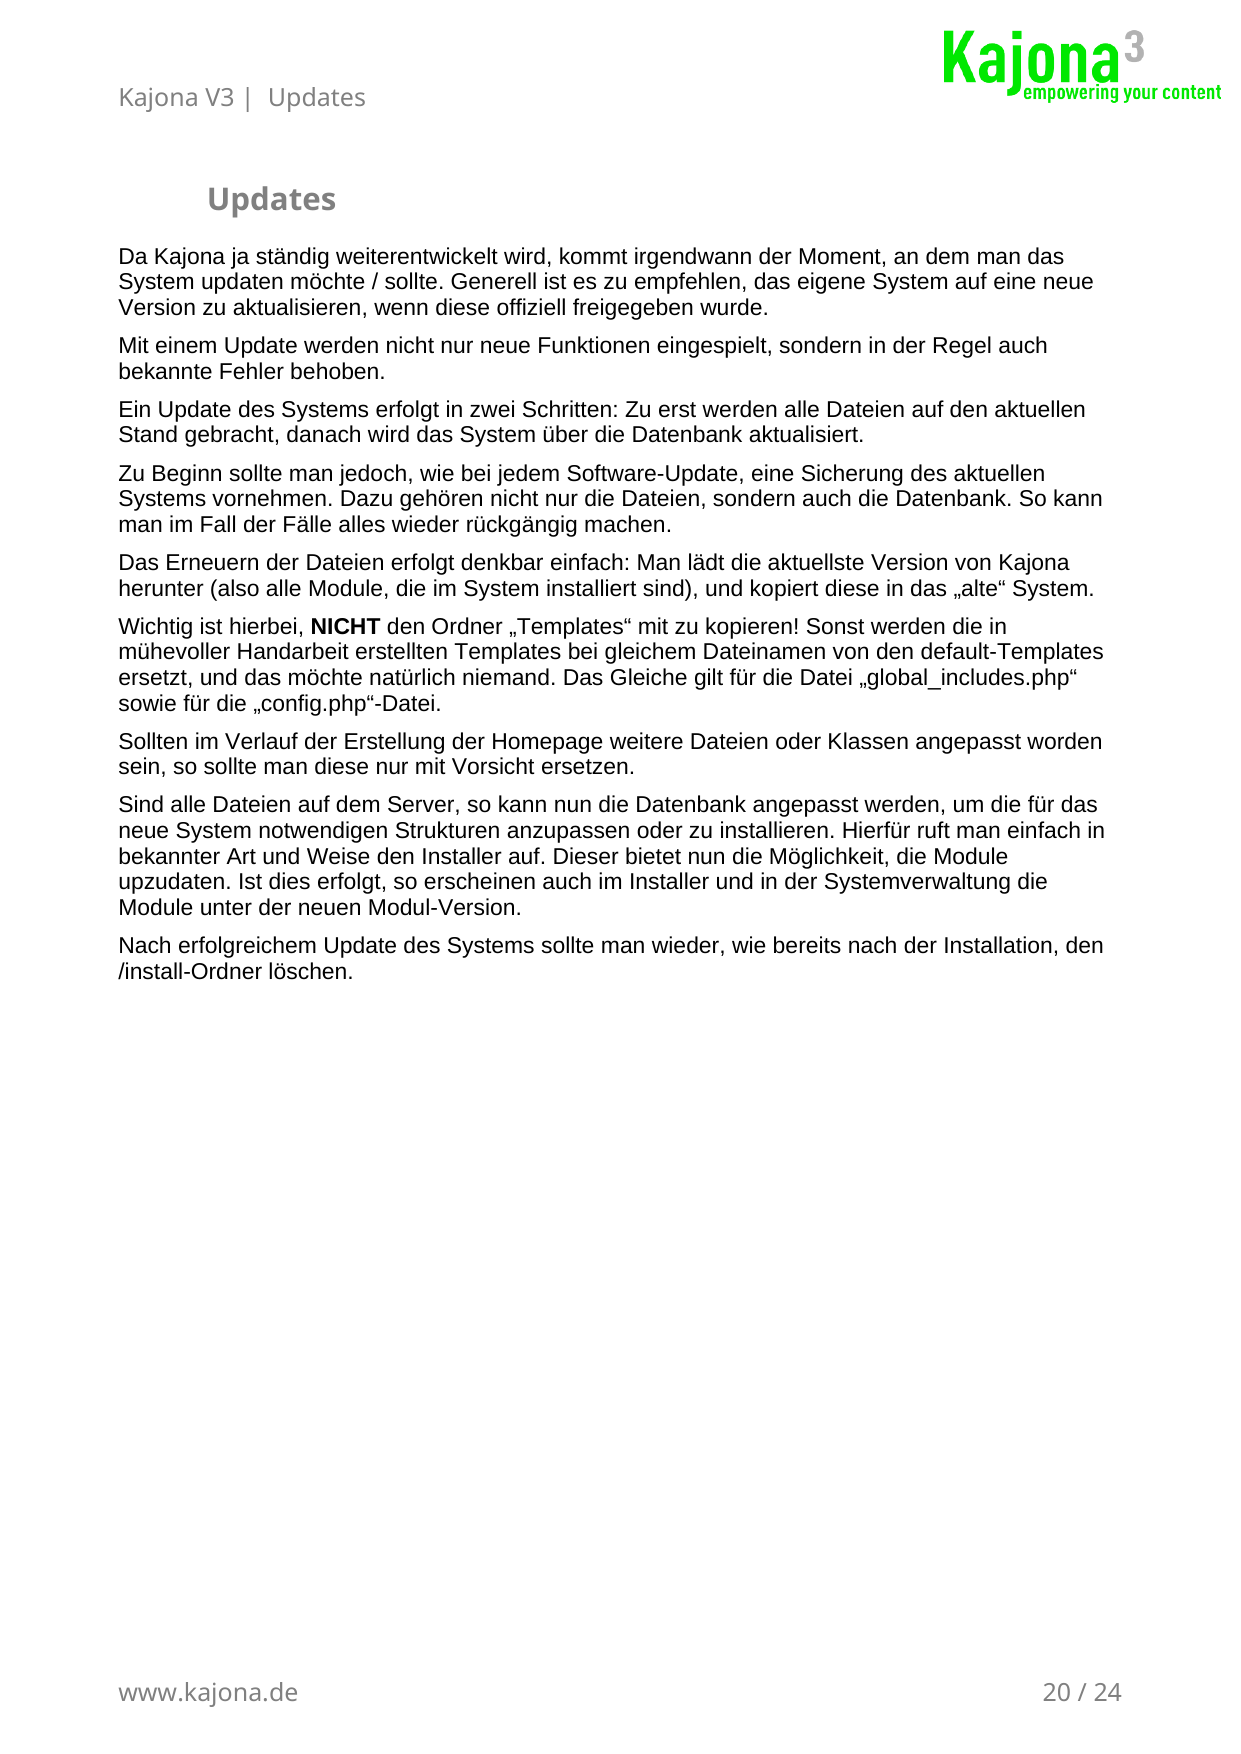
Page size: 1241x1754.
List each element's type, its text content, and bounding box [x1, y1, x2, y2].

subtitle Updates [118, 177, 1122, 219]
text Mit einem Update werden nicht nur neue Funktionen eingespielt, sondern in der Regel auch bekannte Fehler behoben. [118, 333, 1122, 384]
text Wichtig ist hierbei, NICHT den Ordner „Templates“ mit zu kopieren! Sonst werden die in mühevoller Handarbeit erstellten Templates bei gleichem Dateinamen von den default-Templates ersetzt, und das möchte natürlich niemand. Das Gleiche gilt für die Datei „global_includes.php“ sowie für die „config.php“-Datei. [118, 613, 1122, 716]
text Sind alle Dateien auf dem Server, so kann nun die Datenbank angepasst werden, um die für das neue System notwendigen Strukturen anzupassen oder zu installieren. Hierfür ruft man einfach in bekannter Art und Weise den Installer auf. Dieser bietet nun die Möglichkeit, die Module upzudaten. Ist dies erfolgt, so erscheinen auch im Installer und in der Systemverwaltung die Module unter der neuen Modul-Version. [118, 792, 1122, 920]
text Zu Beginn sollte man jedoch, wie bei jedem Software-Update, eine Sicherung des aktuellen Systems vornehmen. Dazu gehören nicht nur die Dateien, sondern auch die Datenbank. So kann man im Fall der Fälle alles wieder rückgängig machen. [118, 460, 1122, 537]
picture [944, 30, 1221, 103]
text Das Erneuern der Dateien erfolgt denkbar einfach: Man lädt die aktuellste Version von Kajona herunter (also alle Module, die im System installiert sind), und kopiert diese in das „alte“ System. [118, 549, 1122, 601]
text Ein Update des Systems erfolgt in zwei Schritten: Zu erst werden alle Dateien auf den aktuellen Stand gebracht, danach wird das System über die Datenbank aktualisiert. [118, 396, 1122, 448]
text Da Kajona ja ständig weiterentwickelt wird, kommt irgendwann der Moment, an dem man das System updaten möchte / sollte. Generell ist es zu empfehlen, das eigene System auf eine neue Version zu aktualisieren, wenn diese offiziell freigegeben wurde. [118, 243, 1122, 320]
text Sollten im Verlauf der Erstellung der Homepage weitere Dateien oder Klassen angepasst worden sein, so sollte man diese nur mit Vorsicht ersetzen. [118, 728, 1122, 779]
text Nach erfolgreichem Update des Systems sollte man wieder, wie bereits nach der Installation, den /install-Ordner löschen. [118, 933, 1122, 984]
